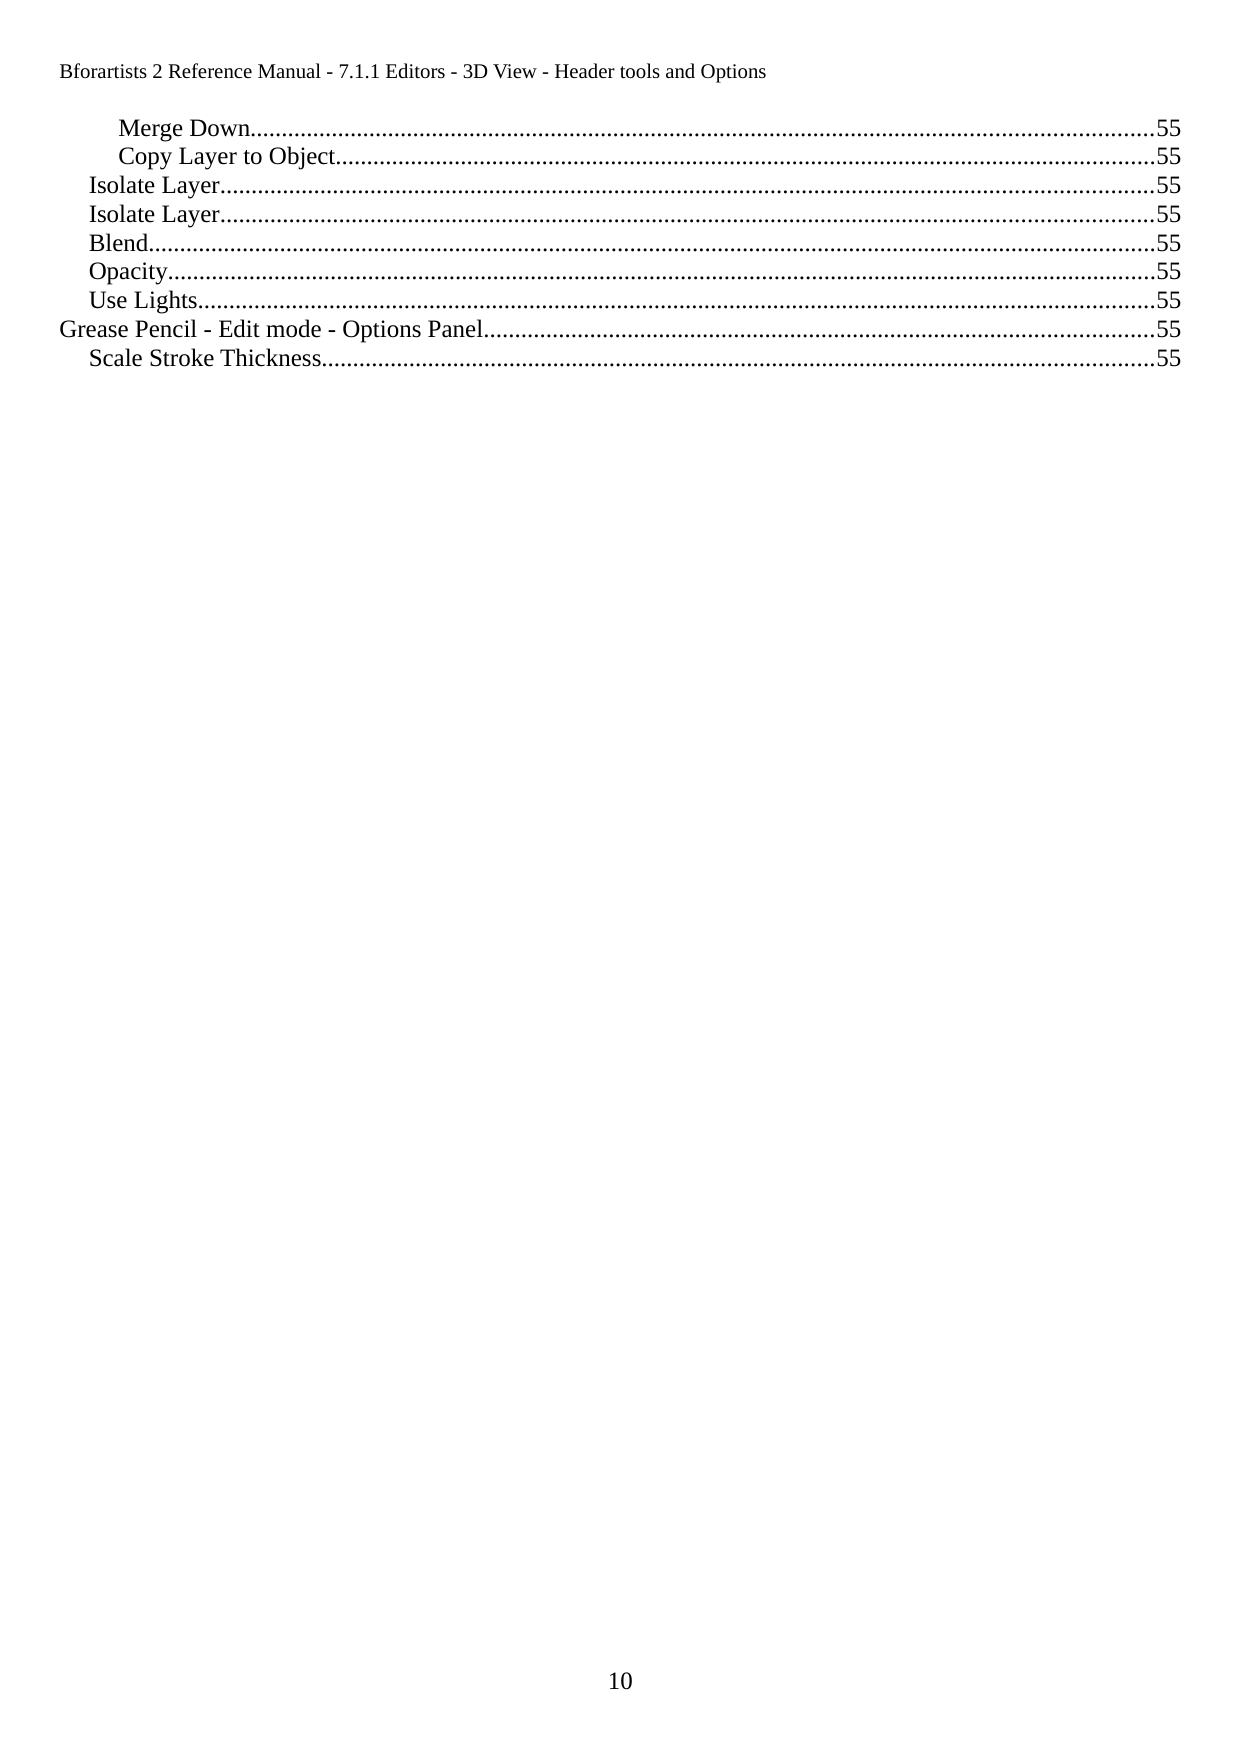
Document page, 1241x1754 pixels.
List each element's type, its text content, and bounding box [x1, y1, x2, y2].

text Blend 55 [88, 228, 1181, 256]
text Copy Layer to Object 55 [118, 141, 1181, 170]
text Opacity 55 [88, 256, 1181, 285]
text Grease Pencil - Edit mode - Options Panel 55 [59, 314, 1181, 343]
text Merge Down 55 [118, 113, 1181, 141]
text Isolate Layer 55 [88, 170, 1181, 199]
text Isolate Layer 55 [88, 199, 1181, 228]
text Use Lights 55 [88, 285, 1181, 314]
text Scale Stroke Thickness 55 [88, 343, 1181, 371]
